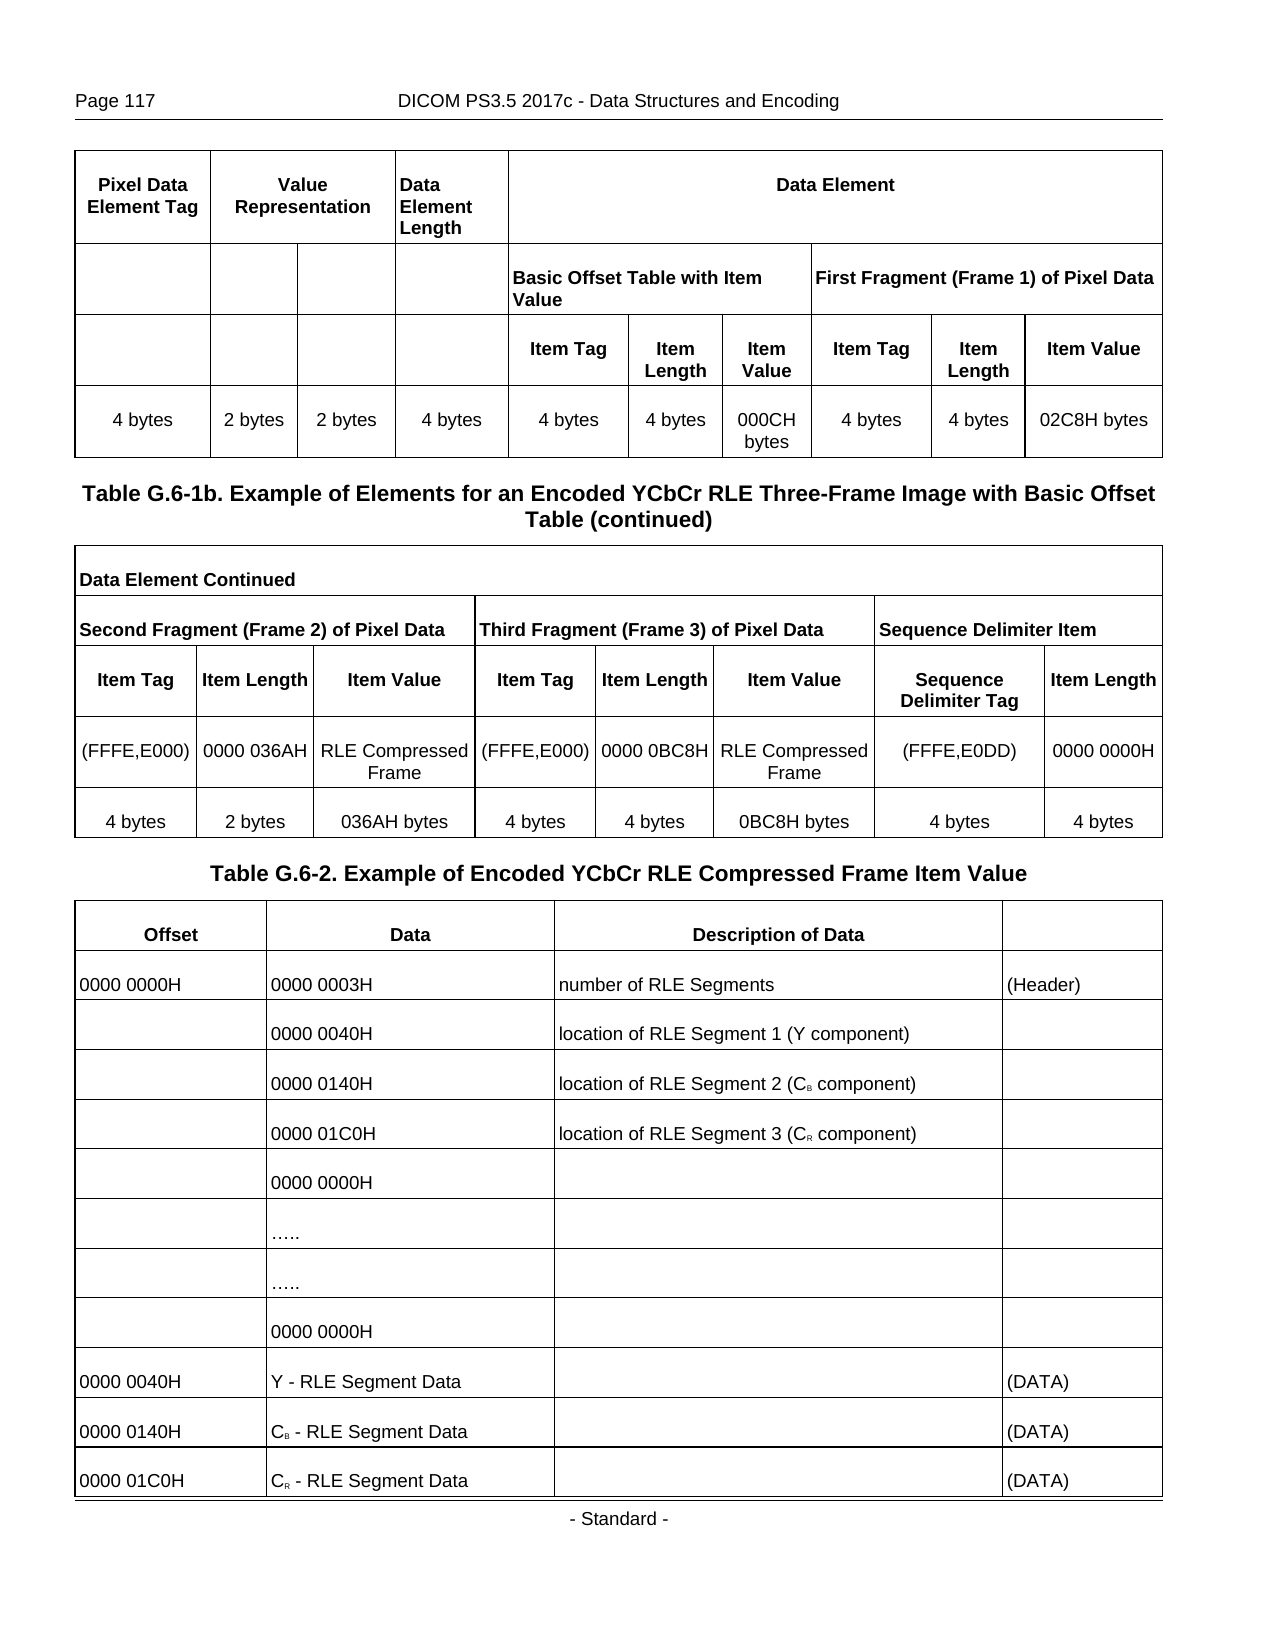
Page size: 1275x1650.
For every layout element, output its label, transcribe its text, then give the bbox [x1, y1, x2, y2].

table_cell 0000 0BC8H [596, 717, 713, 787]
table_cell 4 bytes [629, 386, 722, 457]
table_cell Item Length [197, 646, 313, 716]
table_cell location of RLE Segment 2 (CB component) [555, 1050, 1002, 1098]
table_cell [76, 1100, 266, 1148]
table_cell Y - RLE Segment Data [267, 1348, 554, 1397]
table_cell 0000 01C0H [267, 1100, 554, 1148]
table_cell [76, 1050, 266, 1098]
table_cell [211, 315, 297, 385]
table_cell ….. [267, 1199, 554, 1248]
table_cell Item Value [1026, 315, 1162, 385]
table_cell Sequence Delimiter Tag [875, 646, 1044, 716]
table_cell Item Length [932, 315, 1024, 385]
table_cell RLE Compressed Frame [314, 717, 474, 787]
table_cell [555, 1448, 1002, 1496]
table_cell [1003, 1100, 1162, 1148]
table_cell (DATA) [1003, 1448, 1162, 1496]
table_cell [396, 315, 508, 385]
table_cell Item Length [596, 646, 713, 716]
table_cell RLE Compressed Frame [714, 717, 874, 787]
table_cell 0000 01C0H [76, 1448, 266, 1496]
table_cell (DATA) [1003, 1398, 1162, 1446]
table_cell [76, 1000, 266, 1049]
table_cell [76, 1298, 266, 1347]
table_cell 0000 0000H [267, 1298, 554, 1347]
table_cell Item Tag [812, 315, 931, 385]
table_cell (Header) [1003, 951, 1162, 999]
table_cell [555, 1298, 1002, 1347]
table_cell 4 bytes [1045, 788, 1162, 837]
table_header Data [267, 901, 554, 949]
table_cell [76, 315, 210, 385]
table_cell 036AH bytes [314, 788, 474, 837]
table_cell Item Tag [476, 646, 595, 716]
table_cell [76, 1249, 266, 1297]
table_header [1003, 901, 1162, 949]
table_cell 000CH bytes [723, 386, 811, 457]
table_cell [298, 315, 395, 385]
table_cell [1003, 1199, 1162, 1248]
table_cell (DATA) [1003, 1348, 1162, 1397]
table_cell [1003, 1249, 1162, 1297]
table_cell Third Fragment (Frame 3) of Pixel Data [476, 596, 874, 645]
table_cell 4 bytes [509, 386, 628, 457]
table_header Data Element Length [396, 151, 508, 243]
table_cell [396, 244, 508, 314]
table_cell Item Value [723, 315, 811, 385]
table_cell 4 bytes [76, 788, 196, 837]
table_cell 4 bytes [596, 788, 713, 837]
table_cell 02C8H bytes [1026, 386, 1162, 457]
table_cell 0000 0000H [76, 951, 266, 999]
table_cell [555, 1398, 1002, 1446]
table_cell [555, 1149, 1002, 1198]
table_cell 0000 0140H [76, 1398, 266, 1446]
table_cell Item Tag [509, 315, 628, 385]
table_cell (FFFE,E000) [76, 717, 196, 787]
table_header Data Element [509, 151, 1162, 243]
table_cell 0000 0040H [267, 1000, 554, 1049]
table_cell 0000 0140H [267, 1050, 554, 1098]
table_cell location of RLE Segment 3 (CR component) [555, 1100, 1002, 1148]
table_cell [298, 244, 395, 314]
table_cell 4 bytes [932, 386, 1024, 457]
table_cell 2 bytes [197, 788, 313, 837]
table_cell Sequence Delimiter Item [875, 596, 1162, 645]
table_cell CB - RLE Segment Data [267, 1398, 554, 1446]
table_cell [76, 1149, 266, 1198]
table_cell CR - RLE Segment Data [267, 1448, 554, 1496]
table_cell [76, 1199, 266, 1248]
table_cell [211, 244, 297, 314]
table_cell 4 bytes [76, 386, 210, 457]
table_cell First Fragment (Frame 1) of Pixel Data [812, 244, 1162, 314]
table_cell number of RLE Segments [555, 951, 1002, 999]
table_cell 0000 0000H [1045, 717, 1162, 787]
table_cell Item Tag [76, 646, 196, 716]
table_cell [76, 244, 210, 314]
table_cell [555, 1199, 1002, 1248]
table_cell [1003, 1050, 1162, 1098]
table_cell Item Value [314, 646, 474, 716]
table_cell 0000 0040H [76, 1348, 266, 1397]
table_cell [1003, 1298, 1162, 1347]
table_cell 0000 0000H [267, 1149, 554, 1198]
text Table G.6-2. Example of Encoded YCbCr RLE Compressed Frame Item Value [75, 860, 1162, 886]
table_cell Second Fragment (Frame 2) of Pixel Data [76, 596, 474, 645]
table_cell [1003, 1149, 1162, 1198]
table_cell location of RLE Segment 1 (Y component) [555, 1000, 1002, 1049]
table_cell 4 bytes [396, 386, 508, 457]
table_cell 0BC8H bytes [714, 788, 874, 837]
table_cell (FFFE,E000) [476, 717, 595, 787]
table_cell 4 bytes [812, 386, 931, 457]
table_cell Item Value [714, 646, 874, 716]
table_cell Item Length [629, 315, 722, 385]
table_cell 0000 036AH [197, 717, 313, 787]
table_cell [1003, 1000, 1162, 1049]
table_cell ….. [267, 1249, 554, 1297]
table_header Pixel Data Element Tag [76, 151, 210, 243]
table_cell 4 bytes [476, 788, 595, 837]
table_header Offset [76, 901, 266, 949]
table_cell [555, 1249, 1002, 1297]
table_header Description of Data [555, 901, 1002, 949]
table_header Value Representation [211, 151, 395, 243]
table_cell [555, 1348, 1002, 1397]
table_cell 0000 0003H [267, 951, 554, 999]
table_header Data Element Continued [76, 546, 1162, 595]
text Table G.6-1b. Example of Elements for an Encoded YCbCr RLE Three-Frame Image with Basic Offset Table (continued) [75, 480, 1162, 532]
table_cell Item Length [1045, 646, 1162, 716]
table_cell (FFFE,E0DD) [875, 717, 1044, 787]
table_cell Basic Offset Table with Item Value [509, 244, 811, 314]
table_cell 2 bytes [298, 386, 395, 457]
table_cell 2 bytes [211, 386, 297, 457]
table_cell 4 bytes [875, 788, 1044, 837]
